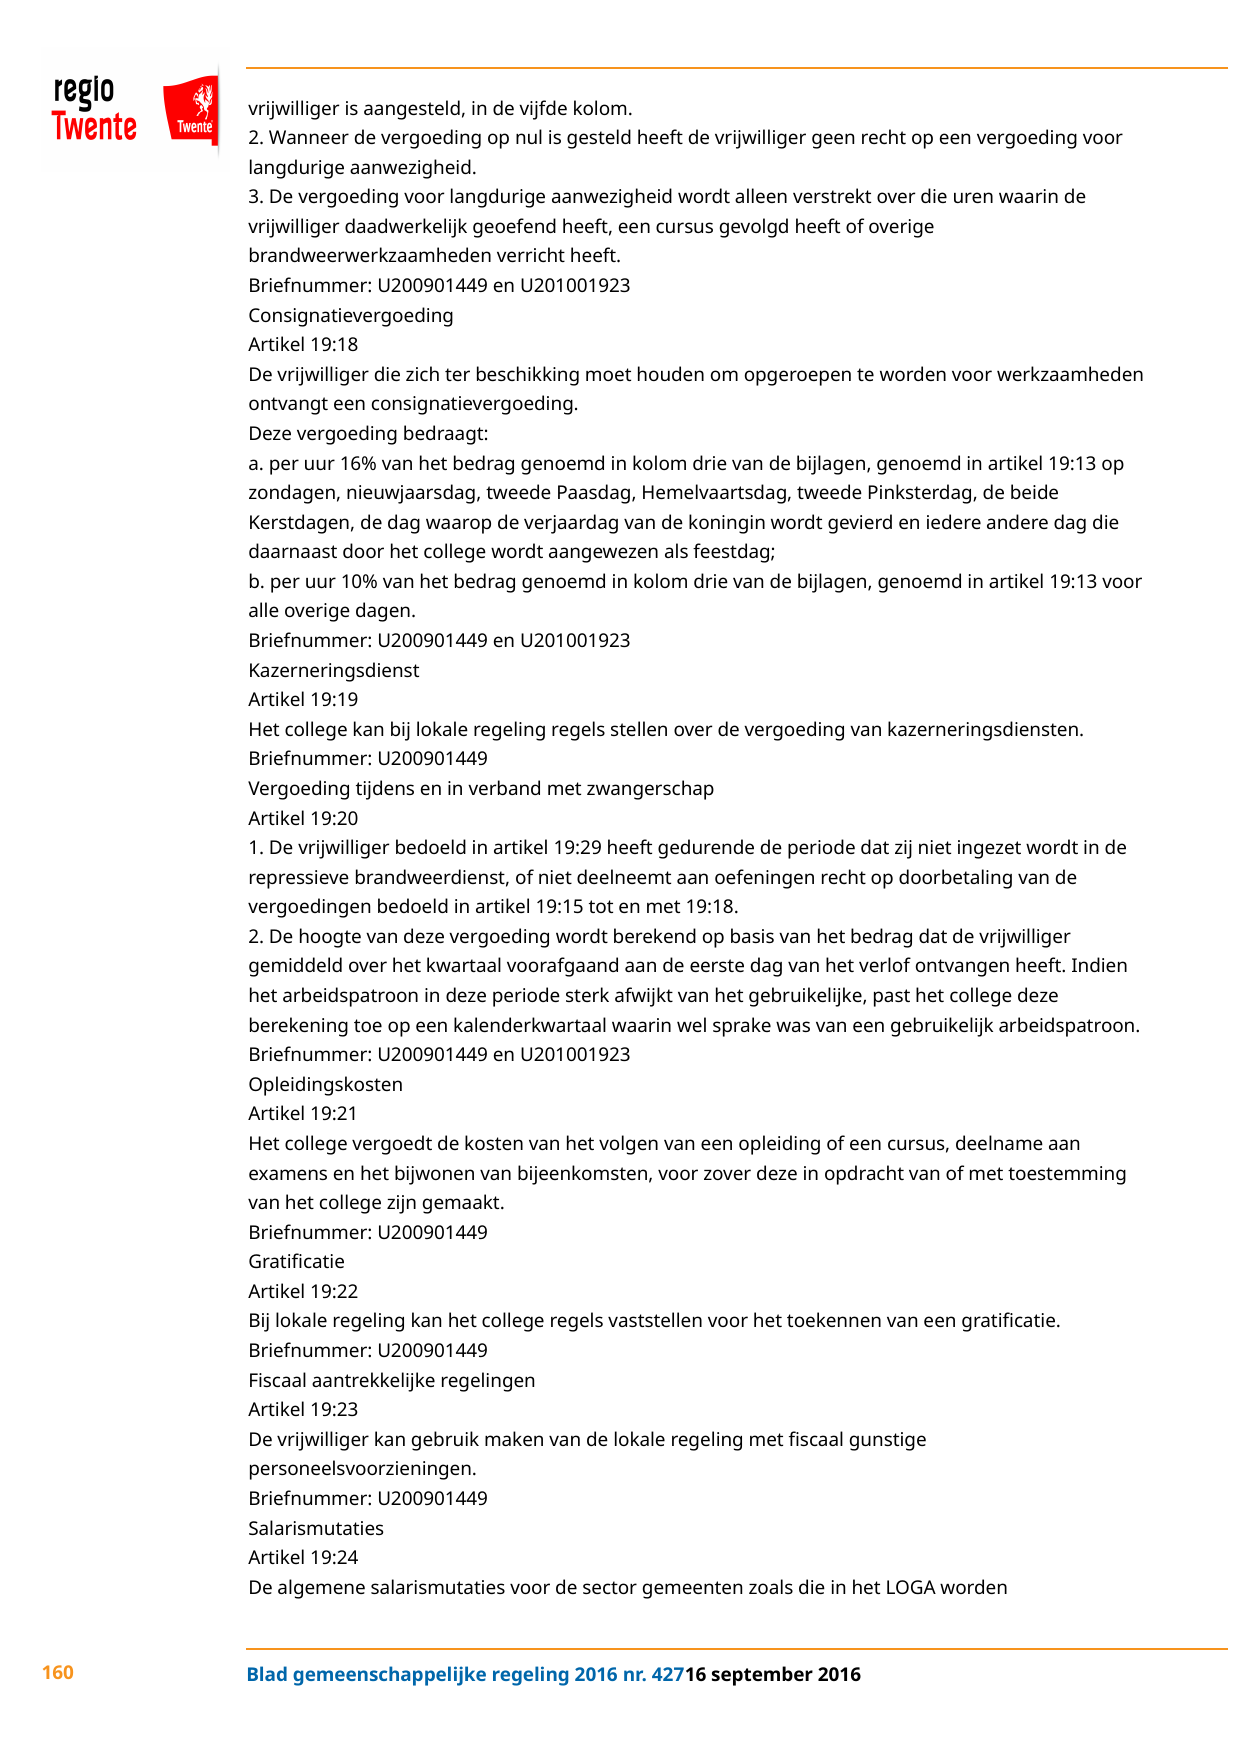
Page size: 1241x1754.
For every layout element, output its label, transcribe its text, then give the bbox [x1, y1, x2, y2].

text Briefnummer: U200901449 [248, 746, 1152, 771]
text Artikel 19:24 [248, 1544, 1152, 1570]
text Briefnummer: U200901449 [248, 1337, 1152, 1363]
text Briefnummer: U200901449 en U201001923 [248, 627, 1152, 653]
text Het college vergoedt de kosten van het volgen van een opleiding of een cursus, deelname aan examens en het bijwonen van bijeenkomsten, voor zover deze in opdracht van of met toestemming van het college zijn gemaakt. [248, 1130, 1152, 1215]
text De vrijwilliger kan gebruik maken van de lokale regeling met fiscaal gunstige personeelsvoorzieningen. [248, 1426, 1152, 1481]
text Gratificatie [248, 1248, 1152, 1274]
text Bij lokale regeling kan het college regels vaststellen voor het toekennen van een gratificatie. [248, 1308, 1152, 1333]
text Opleidingskosten [248, 1071, 1152, 1097]
text Consignatievergoeding [248, 302, 1152, 328]
text Het college kan bij lokale regeling regels stellen over de vergoeding van kazerneringsdiensten. [248, 716, 1152, 742]
text Kazerneringsdienst [248, 657, 1152, 683]
text 2. Wanneer de vergoeding op nul is gesteld heeft de vrijwilliger geen recht op een vergoeding voor langdurige aanwezigheid. [248, 124, 1152, 180]
text Fiscaal aantrekkelijke regelingen [248, 1367, 1152, 1393]
text Artikel 19:23 [248, 1396, 1152, 1422]
text b. per uur 10% van het bedrag genoemd in kolom drie van de bijlagen, genoemd in artikel 19:13 voor alle overige dagen. [248, 568, 1152, 623]
text Deze vergoeding bedraagt: [248, 420, 1152, 446]
text Salarismutaties [248, 1515, 1152, 1541]
text 1. De vrijwilliger bedoeld in artikel 19:29 heeft gedurende de periode dat zij niet ingezet wordt in de repressieve brandweerdienst, of niet deelneemt aan oefeningen recht op doorbetaling van de vergoedingen bedoeld in artikel 19:15 tot en met 19:18. [248, 834, 1152, 919]
text Artikel 19:21 [248, 1101, 1152, 1126]
text Artikel 19:22 [248, 1278, 1152, 1304]
text Briefnummer: U200901449 en U201001923 [248, 1041, 1152, 1067]
text a. per uur 16% van het bedrag genoemd in kolom drie van de bijlagen, genoemd in artikel 19:13 op zondagen, nieuwjaarsdag, tweede Paasdag, Hemelvaartsdag, tweede Pinksterdag, de beide Kerstdagen, de dag waarop de verjaardag van de koningin wordt gevierd en iedere andere dag die daarnaast door het college wordt aangewezen als feestdag; [248, 450, 1152, 564]
text De vrijwilliger die zich ter beschikking moet houden om opgeroepen te worden voor werkzaamheden ontvangt een consignatievergoeding. [248, 361, 1152, 416]
text Briefnummer: U200901449 [248, 1485, 1152, 1511]
text 3. De vergoeding voor langdurige aanwezigheid wordt alleen verstrekt over die uren waarin de vrijwilliger daadwerkelijk geoefend heeft, een cursus gevolgd heeft of overige brandweerwerkzaamheden verricht heeft. [248, 183, 1152, 268]
text Artikel 19:18 [248, 331, 1152, 357]
text Briefnummer: U200901449 [248, 1219, 1152, 1245]
text Artikel 19:19 [248, 686, 1152, 712]
text De algemene salarismutaties voor de sector gemeenten zoals die in het LOGA worden [248, 1574, 1152, 1600]
text Briefnummer: U200901449 en U201001923 [248, 272, 1152, 298]
text 2. De hoogte van deze vergoeding wordt berekend op basis van het bedrag dat de vrijwilliger gemiddeld over het kwartaal voorafgaand aan de eerste dag van het verlof ontvangen heeft. Indien het arbeidspatroon in deze periode sterk afwijkt van het gebruikelijke, past het college deze berekening toe op een kalenderkwartaal waarin wel sprake was van een gebruikelijk arbeidspatroon. [248, 923, 1152, 1038]
picture [41, 47, 231, 172]
text Vergoeding tijdens en in verband met zwangerschap [248, 775, 1152, 801]
text Artikel 19:20 [248, 805, 1152, 831]
text vrijwilliger is aangesteld, in de vijfde kolom. [248, 95, 1152, 121]
